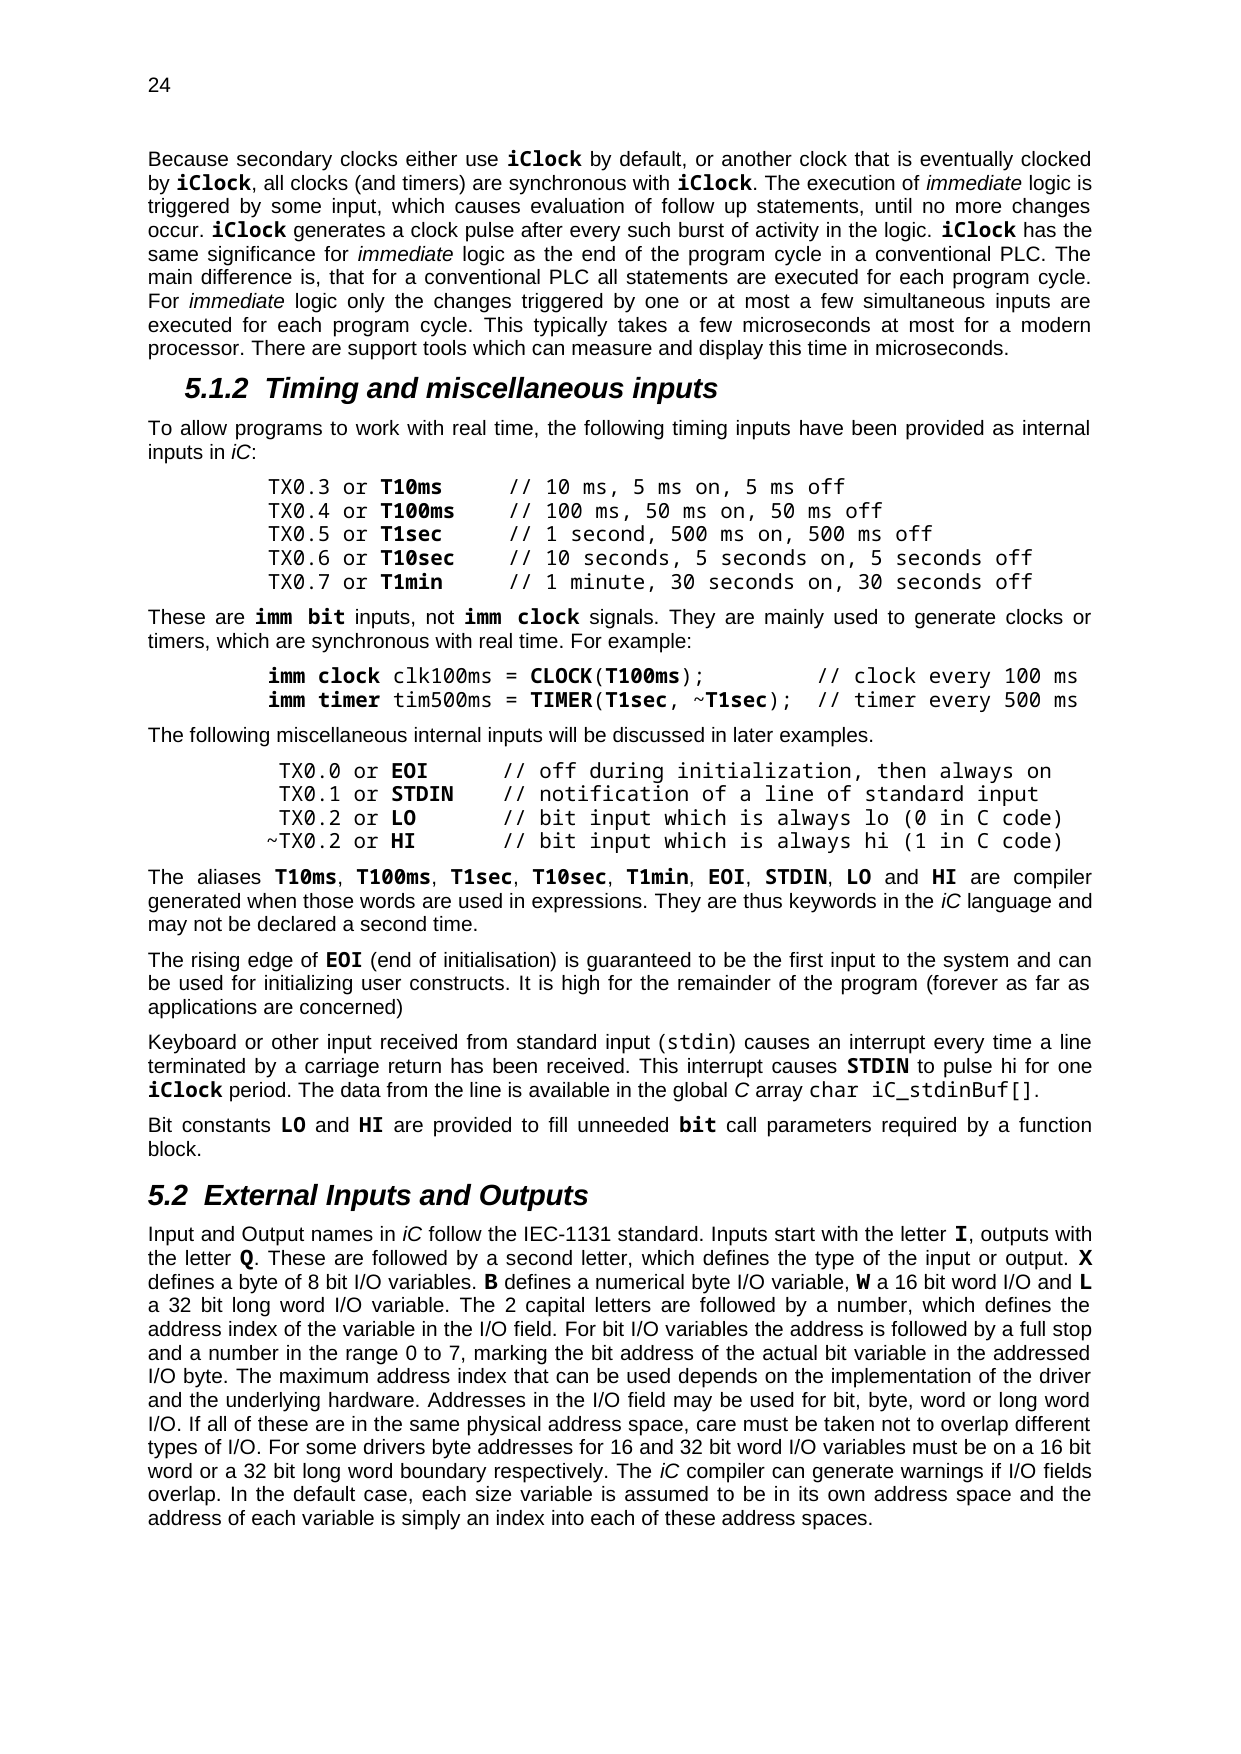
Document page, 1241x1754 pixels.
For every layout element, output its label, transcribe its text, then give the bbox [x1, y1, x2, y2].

text To allow programs to work with real time, the following timing inputs have been provided as internal inputs in iC: [148, 417, 1092, 464]
text The rising edge of EOI (end of initialisation) is guaranteed to be the first input to the system and can be used for initializing user constructs. It is high for the remainder of the program (forever as far as applications are concerned) [148, 948, 1092, 1019]
text The following miscellaneous internal inputs will be discussed in later examples. [148, 724, 1092, 747]
text Input and Output names in iC follow the IEC-1131 standard. Inputs start with the letter I, outputs with the letter Q. These are followed by a second letter, which defines the type of the input or output. X defines a byte of 8 bit I/O variables. B defines a numerical byte I/O variable, W a 16 bit word I/O and L a 32 bit long word I/O variable. The 2 capital letters are followed by a number, which defines the address index of the variable in the I/O field. For bit I/O variables the address is followed by a full stop and a number in the range 0 to 7, marking the bit address of the actual bit variable in the addressed I/O byte. The maximum address index that can be used depends on the implementation of the driver and the underlying hardware. Addresses in the I/O field may be used for bit, byte, word or long word I/O. If all of these are in the same physical address space, care must be taken not to overlap different types of I/O. For some drivers byte addresses for 16 and 32 bit word I/O variables must be on a 16 bit word or a 32 bit long word boundary respectively. The iC compiler can generate warnings if I/O fields overlap. In the default case, each size variable is assumed to be in its own address space and the address of each variable is simply an index into each of these address spaces. [148, 1223, 1092, 1530]
subtitle Timing and miscellaneous inputs [184, 372, 1092, 405]
text imm clock clk100ms = CLOCK(T100ms); // clock every 100 ms imm timer tim500ms = TIMER(T1sec, ~T1sec); // timer every 500 ms [268, 665, 1092, 712]
subtitle External Inputs and Outputs [148, 1179, 1092, 1211]
text These are imm bit inputs, not imm clock signals. They are mainly used to generate clocks or timers, which are synchronous with real time. For example: [148, 606, 1092, 653]
text The aliases T10ms, T100ms, T1sec, T10sec, T1min, EOI, STDIN, LO and HI are compiler generated when those words are used in expressions. They are thus keywords in the iC language and may not be declared a second time. [148, 866, 1092, 936]
text Keyboard or other input received from standard input (stdin) causes an interrupt every time a line terminated by a carriage return has been received. This interrupt causes STDIN to pulse hi for one iClock period. The data from the line is available in the global C array char iC_stdinBuf[]. [148, 1031, 1092, 1102]
text Because secondary clocks either use iClock by default, or another clock that is eventually clocked by iClock, all clocks (and timers) are synchronous with iClock. The execution of immediate logic is triggered by some input, which causes evaluation of follow up statements, until no more changes occur. iClock generates a clock pulse after every such burst of activity in the logic. iClock has the same significance for immediate logic as the end of the program cycle in a conventional PLC. The main difference is, that for a conventional PLC all statements are executed for each program cycle. For immediate logic only the changes triggered by one or at most a few simultaneous inputs are executed for each program cycle. This typically takes a few microseconds at most for a modern processor. There are support tools which can measure and display this time in microseconds. [148, 148, 1092, 361]
text TX0.0 or EOI // off during initialization, then always on TX0.1 or STDIN // notification of a line of standard input TX0.2 or LO // bit input which is always lo (0 in C code) ~TX0.2 or HI // bit input which is always hi (1 in C code) [266, 759, 1092, 854]
text TX0.3 or T10ms // 10 ms, 5 ms on, 5 ms off TX0.4 or T100ms // 100 ms, 50 ms on, 50 ms off TX0.5 or T1sec // 1 second, 500 ms on, 500 ms off TX0.6 or T10sec // 10 seconds, 5 seconds on, 5 seconds off TX0.7 or T1min // 1 minute, 30 seconds on, 30 seconds off [268, 476, 1092, 594]
text Bit constants LO and HI are provided to fill unneeded bit call parameters required by a function block. [148, 1114, 1092, 1161]
